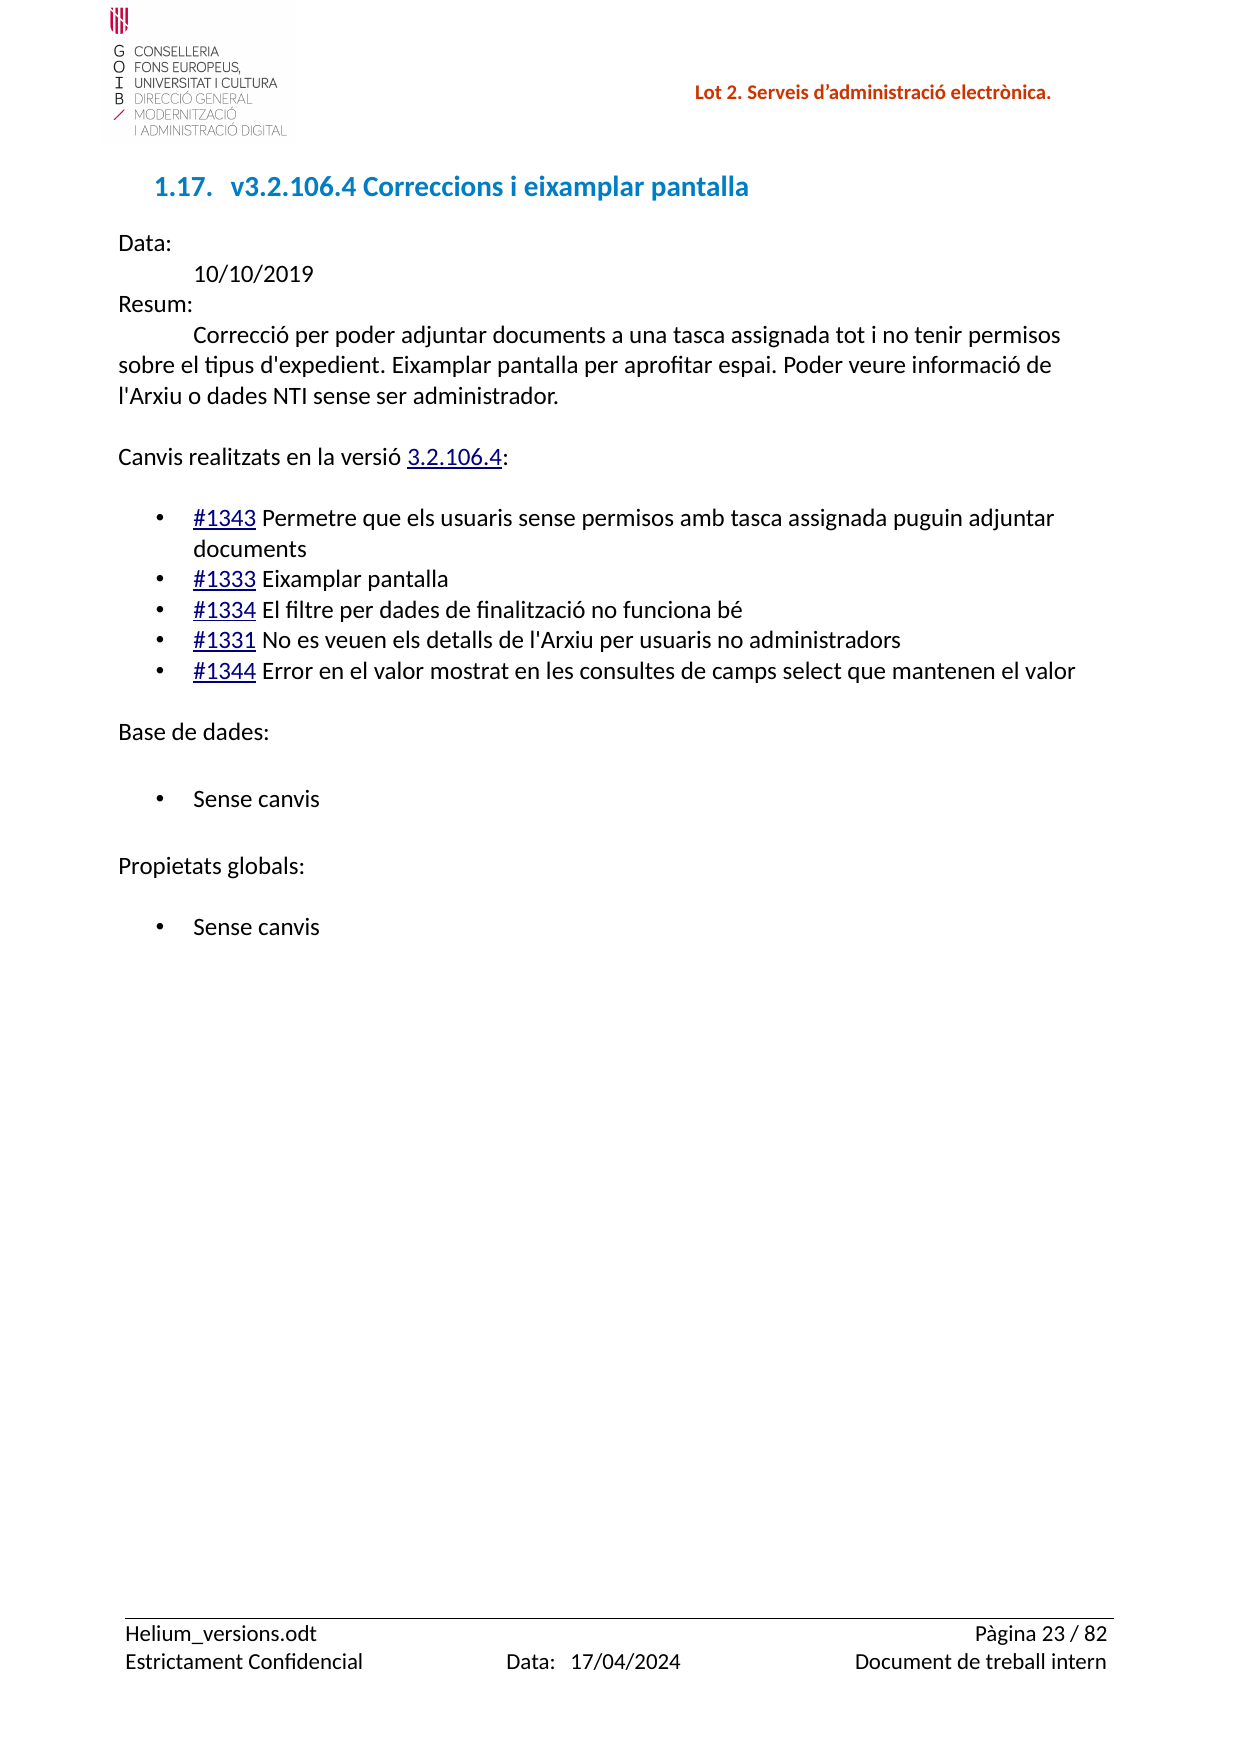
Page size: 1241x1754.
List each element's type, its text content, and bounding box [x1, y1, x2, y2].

list #1344 Error en el valor mostrat en les consultes de camps select que mantenen el valor [156, 655, 1122, 685]
text Correcció per poder adjuntar documents a una tasca assignada tot i no tenir permisos sobre el tipus d'expedient. Eixamplar pantalla per aprofitar espai. Poder veure informació de l'Arxiu o dades NTI sense ser administrador. [118, 319, 1122, 411]
picture [100, 0, 297, 144]
list #1331 No es veuen els detalls de l'Arxiu per usuaris no administradors [156, 624, 1122, 655]
text 10/10/2019 [118, 258, 1122, 289]
list #1333 Eixamplar pantalla [156, 563, 1122, 594]
list #1334 El filtre per dades de finalització no funciona bé [156, 594, 1122, 624]
list #1343 Permetre que els usuaris sense permisos amb tasca assignada puguin adjuntar documents [156, 502, 1122, 563]
text Data: [118, 228, 1122, 258]
subtitle v3.2.106.4 Correccions i eixamplar pantalla [153, 168, 1122, 204]
text Propietats globals: [118, 850, 1122, 880]
list Sense canvis [156, 911, 1122, 941]
text Resum: [118, 289, 1122, 319]
text Canvis realitzats en la versió 3.2.106.4: [118, 441, 1122, 472]
text Base de dades: [118, 716, 1122, 746]
list Sense canvis [156, 783, 1122, 813]
